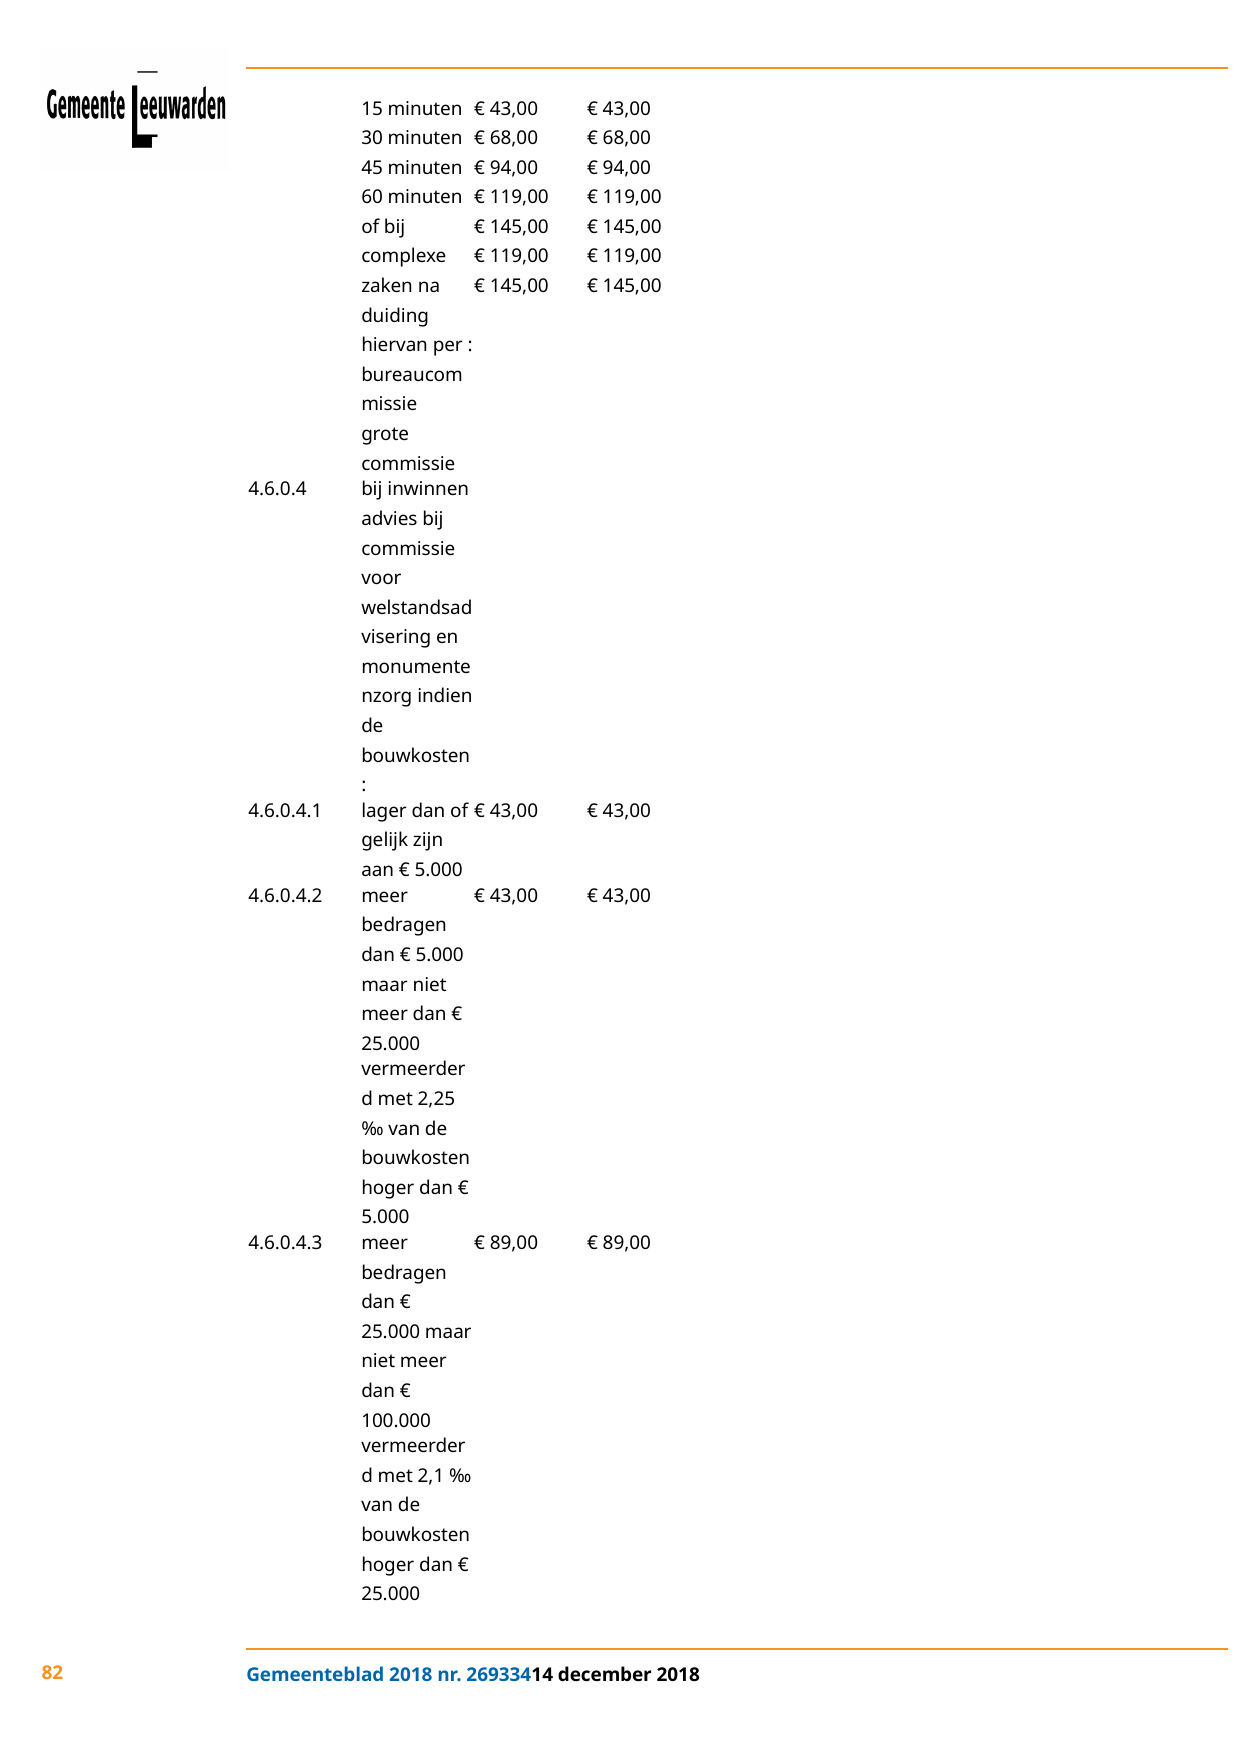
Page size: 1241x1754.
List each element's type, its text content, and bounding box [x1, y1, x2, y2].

table_cell meer bedragen dan € 25.000 maar niet meer dan € 100.000 [361, 1229, 474, 1432]
table_cell € 43,00 [474, 797, 587, 882]
table_cell € 43,00 [587, 882, 700, 1056]
table_cell [587, 1056, 700, 1229]
table_cell 4.6.0.4 [248, 476, 361, 797]
table_cell [248, 95, 361, 476]
table_cell meer bedragen dan € 5.000 maar niet meer dan € 25.000 [361, 882, 474, 1056]
table_cell 4.6.0.4.1 [248, 797, 361, 882]
table_cell 4.6.0.4.3 [248, 1229, 361, 1432]
table_cell € 43,00 € 68,00 € 94,00 € 119,00 € 145,00 € 119,00 € 145,00 [587, 95, 700, 476]
table_cell € 43,00 [474, 882, 587, 1056]
table_cell bij inwinnen advies bij commissie voor welstandsadvisering en monumentenzorg indien de bouwkosten: [361, 476, 474, 797]
table_cell [474, 1056, 587, 1229]
table_cell vermeerderd met 2,1 ‰ van de bouwkosten hoger dan € 25.000 [361, 1433, 474, 1606]
table_cell 15 minuten 30 minuten 45 minuten 60 minuten of bij complexe zaken na duiding hiervan per : bureaucommissie grote commissie [361, 95, 474, 476]
table_cell [587, 476, 700, 797]
table_cell [248, 1056, 361, 1229]
table_cell vermeerderd met 2,25 ‰ van de bouwkosten hoger dan € 5.000 [361, 1056, 474, 1229]
table_cell € 43,00 € 68,00 € 94,00 € 119,00 € 145,00 € 119,00 € 145,00 [474, 95, 587, 476]
table_cell 4.6.0.4.2 [248, 882, 361, 1056]
picture [41, 47, 231, 172]
table_cell [587, 1433, 700, 1606]
table_cell € 89,00 [587, 1229, 700, 1432]
table_cell [474, 476, 587, 797]
table_cell [248, 1433, 361, 1606]
table_cell € 89,00 [474, 1229, 587, 1432]
table_cell [474, 1433, 587, 1606]
table_cell lager dan of gelijk zijn aan € 5.000 [361, 797, 474, 882]
table_cell € 43,00 [587, 797, 700, 882]
